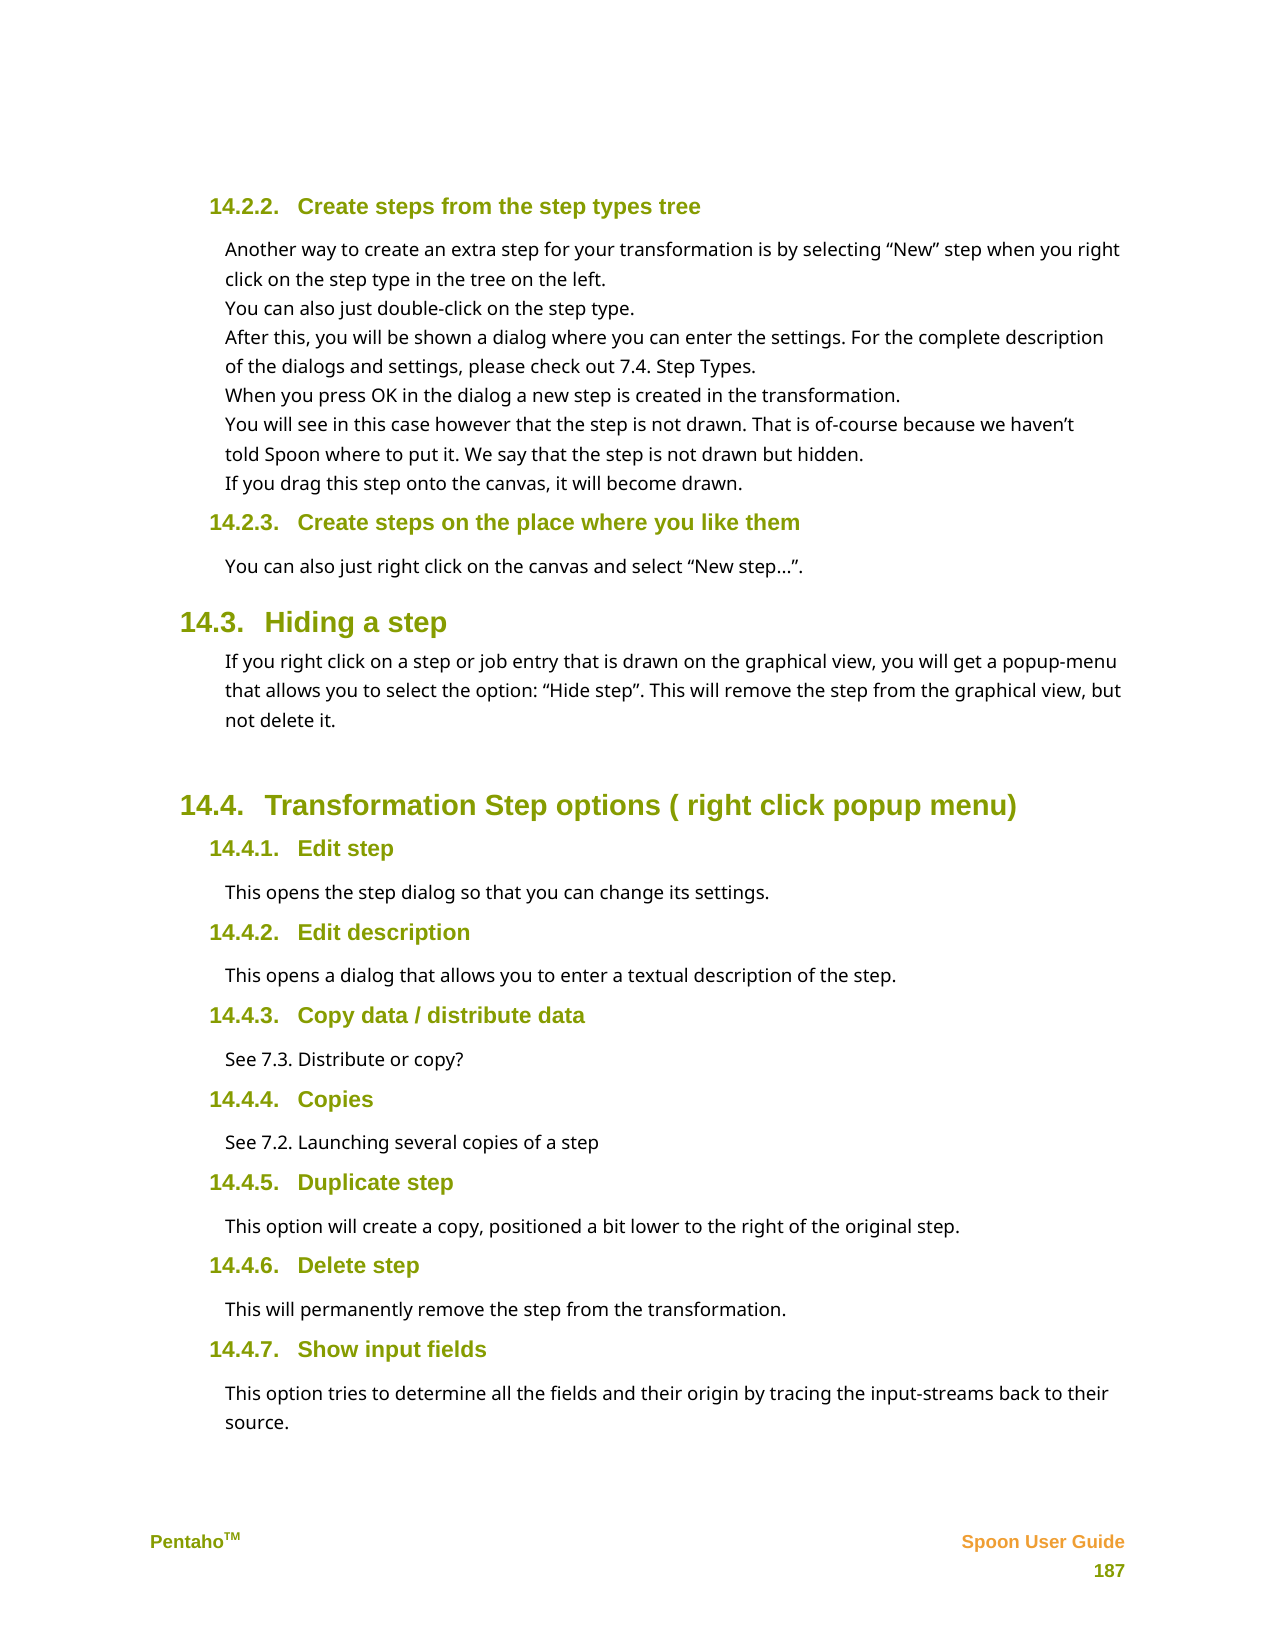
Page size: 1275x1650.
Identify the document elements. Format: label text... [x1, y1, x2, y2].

subtitle Copy data / distribute data [209, 996, 1125, 1031]
subtitle Create steps from the step types tree [209, 186, 1125, 221]
text See 7.2. Launching several copies of a step [225, 1126, 1125, 1156]
text You will see in this case however that the step is not drawn. That is of-course because we haven’t [225, 408, 1125, 438]
text If you drag this step onto the canvas, it will become drawn. [225, 467, 1125, 496]
subtitle Copies [209, 1079, 1125, 1114]
text This opens the step dialog so that you can change its settings. [225, 876, 1125, 905]
text This will permanently remove the step from the transformation. [225, 1293, 1125, 1322]
text This option tries to determine all the fields and their origin by tracing the input-streams back to their source. [225, 1377, 1125, 1435]
subtitle Show input fields [209, 1329, 1125, 1364]
text This opens a dialog that allows you to enter a textual description of the step. [225, 959, 1125, 989]
subtitle Create steps on the place where you like them [209, 503, 1125, 538]
text Another way to create an extra step for your transformation is by selecting “New” step when you right click on the step type in the tree on the left. [225, 233, 1125, 292]
text You can also just right click on the canvas and select “New step...”. [225, 550, 1125, 579]
text When you press OK in the dialog a new step is created in the transformation. [225, 379, 1125, 408]
subtitle Hiding a step [179, 604, 1125, 639]
subtitle Edit description [209, 912, 1125, 947]
text told Spoon where to put it. We say that the step is not drawn but hidden. [225, 438, 1125, 467]
text See 7.3. Distribute or copy? [225, 1043, 1125, 1072]
text You can also just double-click on the step type. [225, 292, 1125, 321]
text This option will create a copy, positioned a bit lower to the right of the original step. [225, 1210, 1125, 1239]
text After this, you will be shown a dialog where you can enter the settings. For the complete description of the dialogs and settings, please check out 7.4. Step Types. [225, 321, 1125, 379]
subtitle Transformation Step options ( right click popup menu) [179, 787, 1125, 822]
subtitle Edit step [209, 829, 1125, 864]
text If you right click on a step or job entry that is drawn on the graphical view, you will get a popup-menu that allows you to select the option: “Hide step”. This will remove the step from the graphical view, but not delete it. [225, 645, 1125, 733]
subtitle Duplicate step [209, 1163, 1125, 1197]
subtitle Delete step [209, 1246, 1125, 1281]
